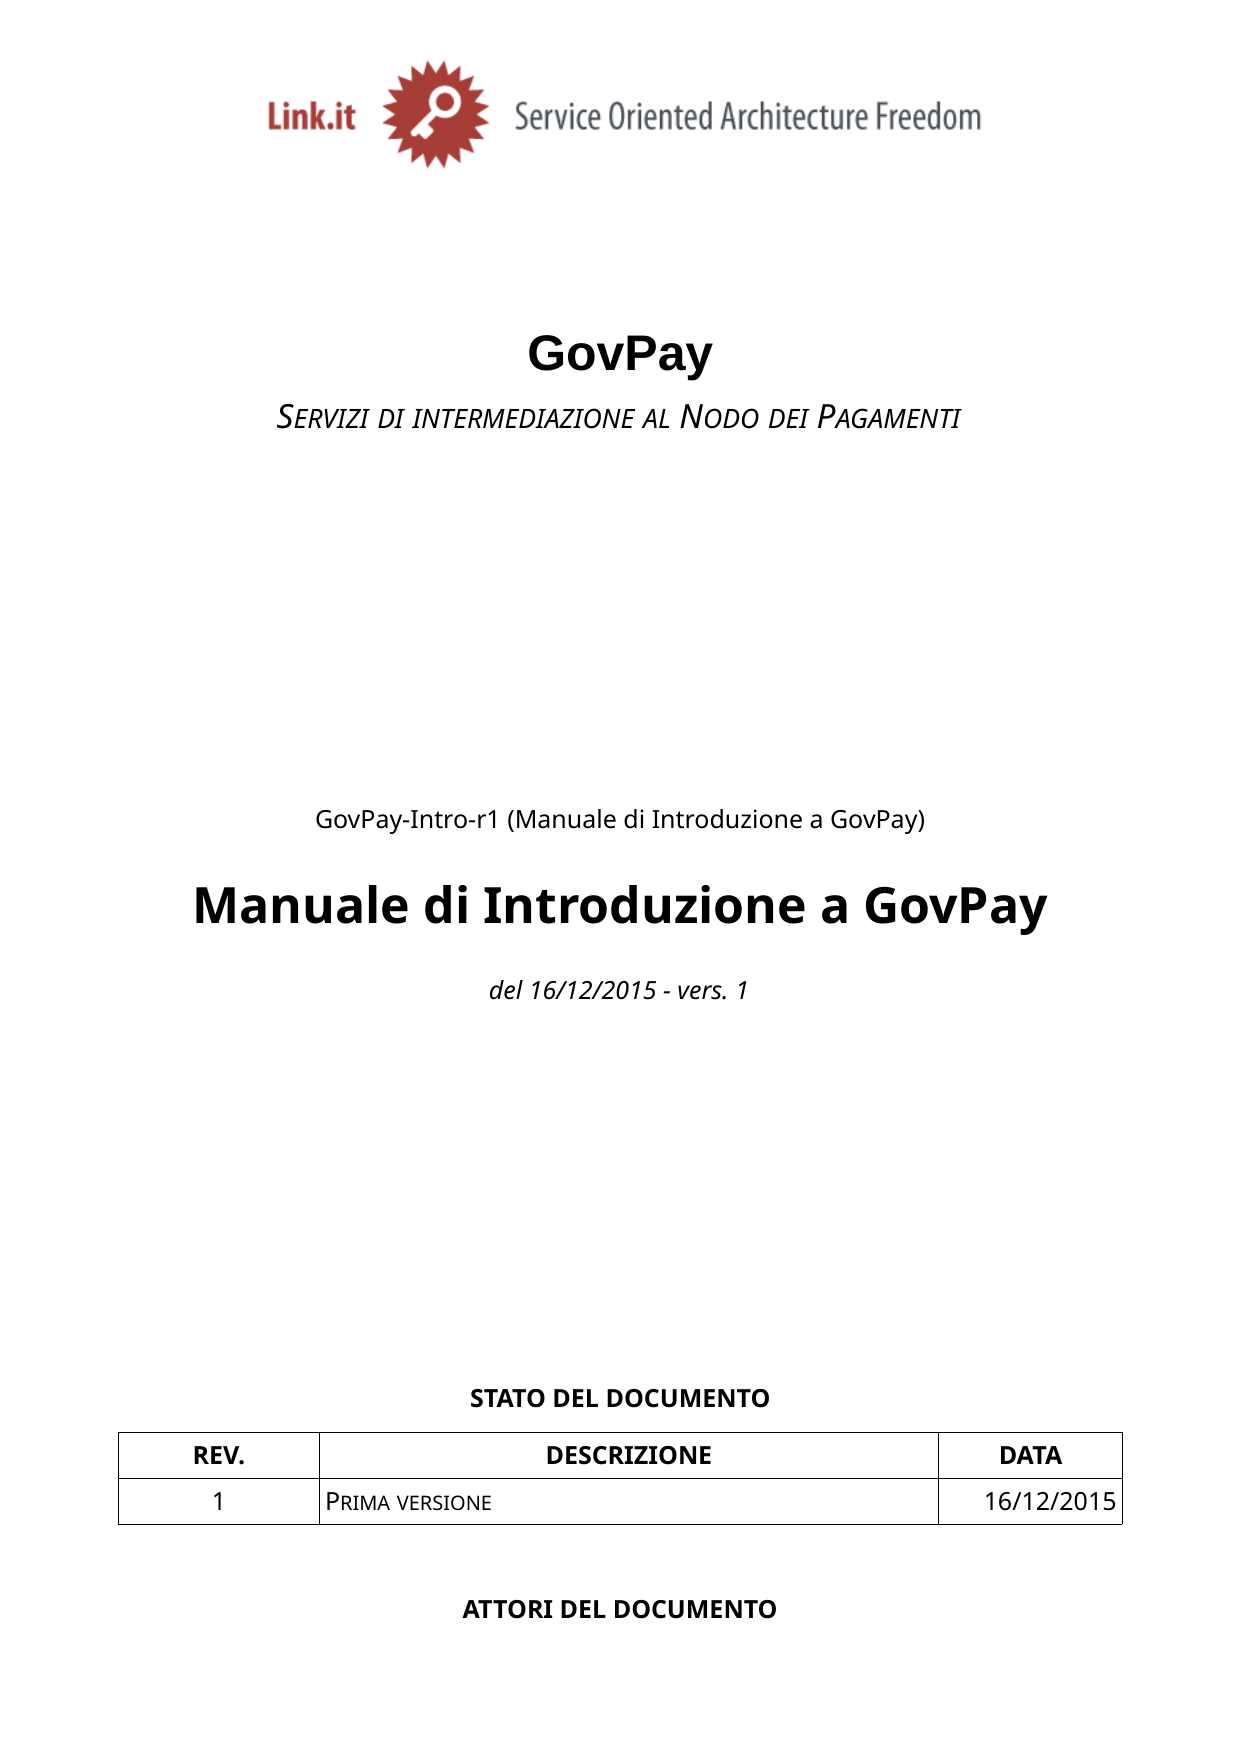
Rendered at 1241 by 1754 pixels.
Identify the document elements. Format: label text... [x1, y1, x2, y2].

text ATTORI DEL DOCUMENTO [118, 1592, 1122, 1626]
text STATO DEL DOCUMENTO [118, 1381, 1122, 1415]
table_header DATA [939, 1433, 1122, 1478]
text Manuale di Introduzione a GovPay [118, 870, 1122, 938]
table_cell 16/12/2015 [939, 1479, 1122, 1523]
text Servizi di intermediazione al Nodo dei Pagamenti [118, 393, 1122, 439]
text del 16/12/2015 - vers. 1 [118, 972, 1122, 1006]
table_cell Prima versione [320, 1479, 938, 1523]
table_cell 1 [119, 1479, 319, 1523]
table_header REV. [119, 1433, 319, 1478]
picture [146, 52, 1081, 178]
text GovPay-Intro-r1 (Manuale di Introduzione a GovPay) [118, 802, 1122, 836]
subtitle GovPay [118, 323, 1122, 381]
table_header DESCRIZIONE [320, 1433, 938, 1478]
